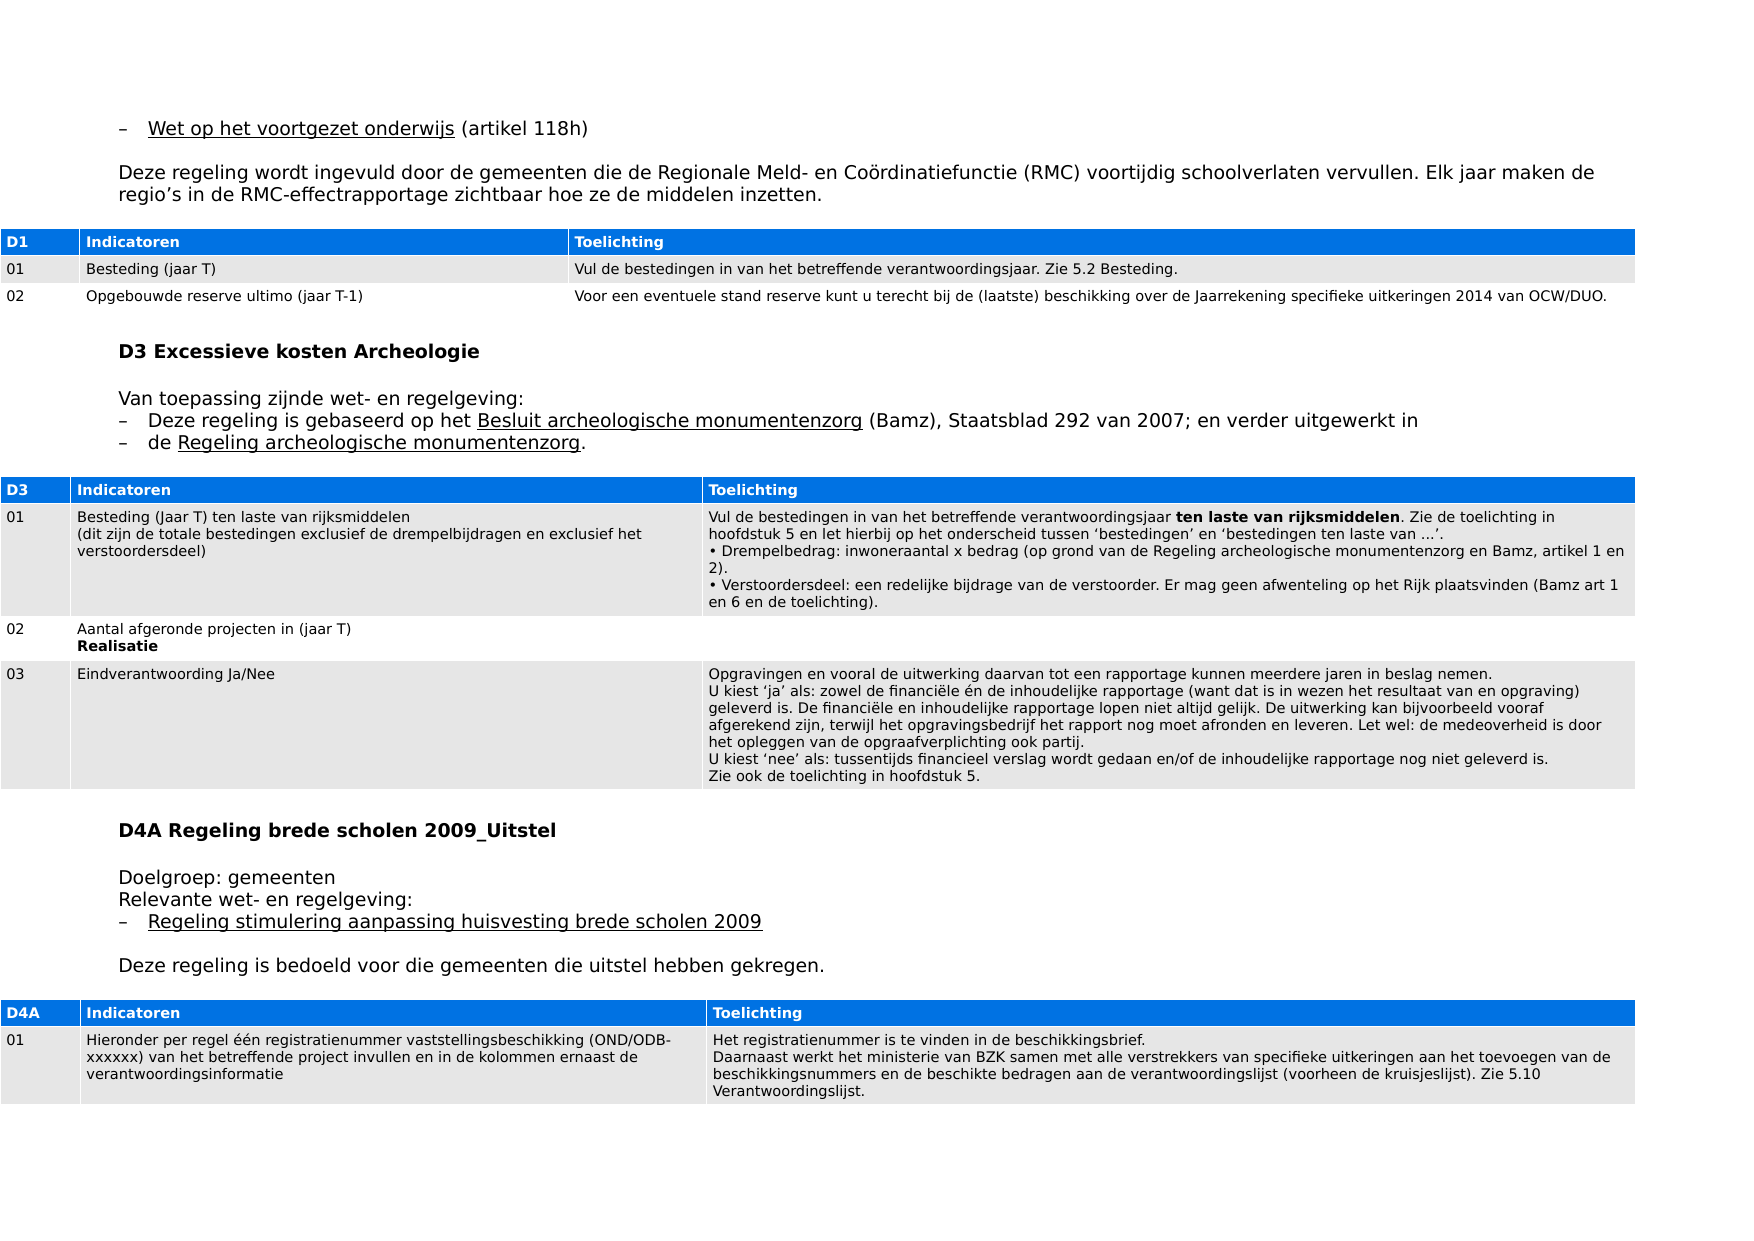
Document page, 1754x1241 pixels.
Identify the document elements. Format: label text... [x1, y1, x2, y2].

table_cell Hieronder per regel één registratienummer vaststellingsbeschikking (OND/ODB-xxxxxx) van het betreffende project invullen en in de kolommen ernaast de verantwoordingsinformatie [81, 1027, 706, 1104]
text Deze regeling wordt ingevuld door de gemeenten die de Regionale Meld- en Coördinatiefunctie (RMC) voortijdig schoolverlaten vervullen. Elk jaar maken de regio’s in de RMC-effectrapportage zichtbaar hoe ze de middelen inzetten. [118, 162, 1636, 206]
text Doelgroep: gemeenten [118, 867, 1636, 889]
table_header Toelichting [569, 229, 1635, 255]
text – Deze regeling is gebaseerd op het Besluit archeologische monumentenzorg (Bamz), Staatsblad 292 van 2007; en verder uitgewerkt in [118, 410, 1636, 432]
text Deze regeling is bedoeld voor die gemeenten die uitstel hebben gekregen. [118, 955, 1636, 977]
table_header Toelichting [707, 1000, 1635, 1026]
table_header D4A [1, 1000, 80, 1026]
table_cell 02 [1, 617, 70, 660]
table_cell 01 [1, 256, 79, 283]
table_cell Het registratienummer is te vinden in de beschikkingsbrief. Daarnaast werkt het ministerie van BZK samen met alle verstrekkers van specifieke uitkeringen aan het toevoegen van de beschikkingsnummers en de beschikte bedragen aan de verantwoordingslijst (voorheen de kruisjeslijst). Zie 5.10 Verantwoordingslijst. [707, 1027, 1635, 1104]
table_header D1 [1, 229, 79, 255]
table_header Indicatoren [81, 1000, 706, 1026]
table_header Toelichting [703, 477, 1635, 503]
table_cell Besteding (jaar T) [80, 256, 568, 283]
table_header D3 [1, 477, 70, 503]
text – Wet op het voortgezet onderwijs (artikel 118h) [118, 118, 1636, 140]
table_cell 02 [1, 284, 79, 310]
table_cell 01 [1, 1027, 80, 1104]
text Van toepassing zijnde wet- en regelgeving: [118, 388, 1636, 410]
table_cell 01 [1, 504, 70, 616]
text Relevante wet- en regelgeving: [118, 889, 1636, 911]
table_cell Opgravingen en vooral de uitwerking daarvan tot een rapportage kunnen meerdere jaren in beslag nemen. U kiest ‘ja’ als: zowel de financiële én de inhoudelijke rapportage (want dat is in wezen het resultaat van en opgraving) geleverd is. De financiële en inhoudelijke rapportage lopen niet altijd gelijk. De uitwerking kan bijvoorbeeld vooraf afgerekend zijn, terwijl het opgravingsbedrijf het rapport nog moet afronden en leveren. Let wel: de medeoverheid is door het opleggen van de opgraafverplichting ook partij. U kiest ‘nee’ als: tussentijds financieel verslag wordt gedaan en/of de inhoudelijke rapportage nog niet geleverd is. Zie ook de toelichting in hoofdstuk 5. [703, 661, 1635, 789]
table_cell 03 [1, 661, 70, 789]
table_cell [703, 617, 1635, 660]
table_cell Vul de bestedingen in van het betreffende verantwoordingsjaar ten laste van rijksmiddelen. Zie de toelichting in hoofdstuk 5 en let hierbij op het onderscheid tussen ‘bestedingen’ en ‘bestedingen ten laste van ...’. • Drempelbedrag: inwoneraantal x bedrag (op grond van de Regeling archeologische monumentenzorg en Bamz, artikel 1 en 2). • Verstoordersdeel: een redelijke bijdrage van de verstoorder. Er mag geen afwenteling op het Rijk plaatsvinden (Bamz art 1 en 6 en de toelichting). [703, 504, 1635, 616]
table_cell Eindverantwoording Ja/Nee [71, 661, 702, 789]
table_cell Vul de bestedingen in van het betreffende verantwoordingsjaar. Zie 5.2 Besteding. [569, 256, 1635, 283]
table_header Indicatoren [71, 477, 702, 503]
text – de Regeling archeologische monumentenzorg. [118, 432, 1636, 454]
subtitle D3 Excessieve kosten Archeologie [118, 341, 1636, 363]
subtitle D4A Regeling brede scholen 2009_Uitstel [118, 820, 1636, 842]
table_cell Aantal afgeronde projecten in (jaar T) Realisatie [71, 617, 702, 660]
text – Regeling stimulering aanpassing huisvesting brede scholen 2009 [118, 911, 1636, 933]
table_cell Besteding (Jaar T) ten laste van rijksmiddelen (dit zijn de totale bestedingen exclusief de drempelbijdragen en exclusief het verstoordersdeel) [71, 504, 702, 616]
table_cell Opgebouwde reserve ultimo (jaar T-1) [80, 284, 568, 310]
table_header Indicatoren [80, 229, 568, 255]
table_cell Voor een eventuele stand reserve kunt u terecht bij de (laatste) beschikking over de Jaarrekening specifieke uitkeringen 2014 van OCW/DUO. [569, 284, 1635, 310]
